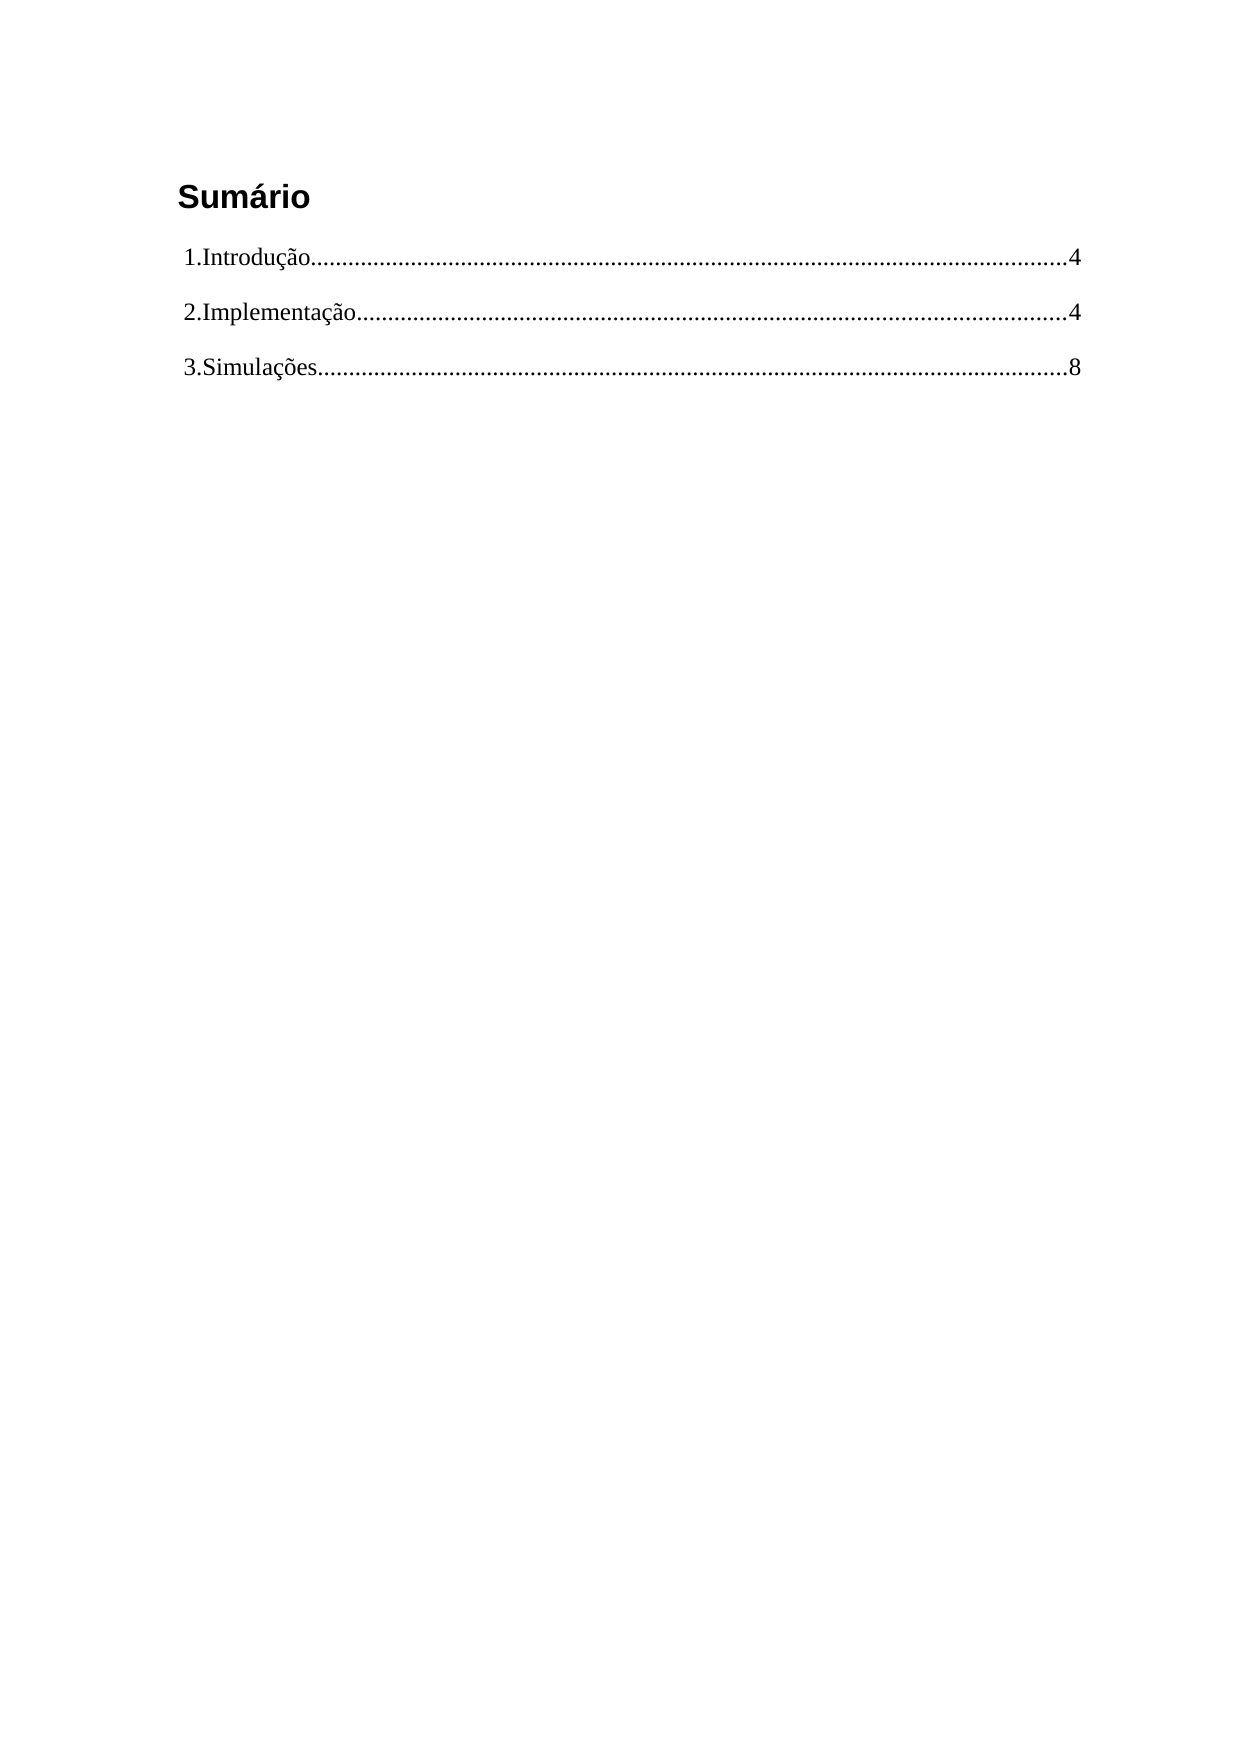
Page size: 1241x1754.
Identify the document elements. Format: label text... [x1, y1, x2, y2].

text 2.Implementação 4 [177, 297, 1081, 325]
text 3.Simulações 8 [177, 352, 1081, 380]
text 1.Introdução 4 [177, 242, 1081, 271]
subtitle Sumário [177, 177, 1122, 216]
